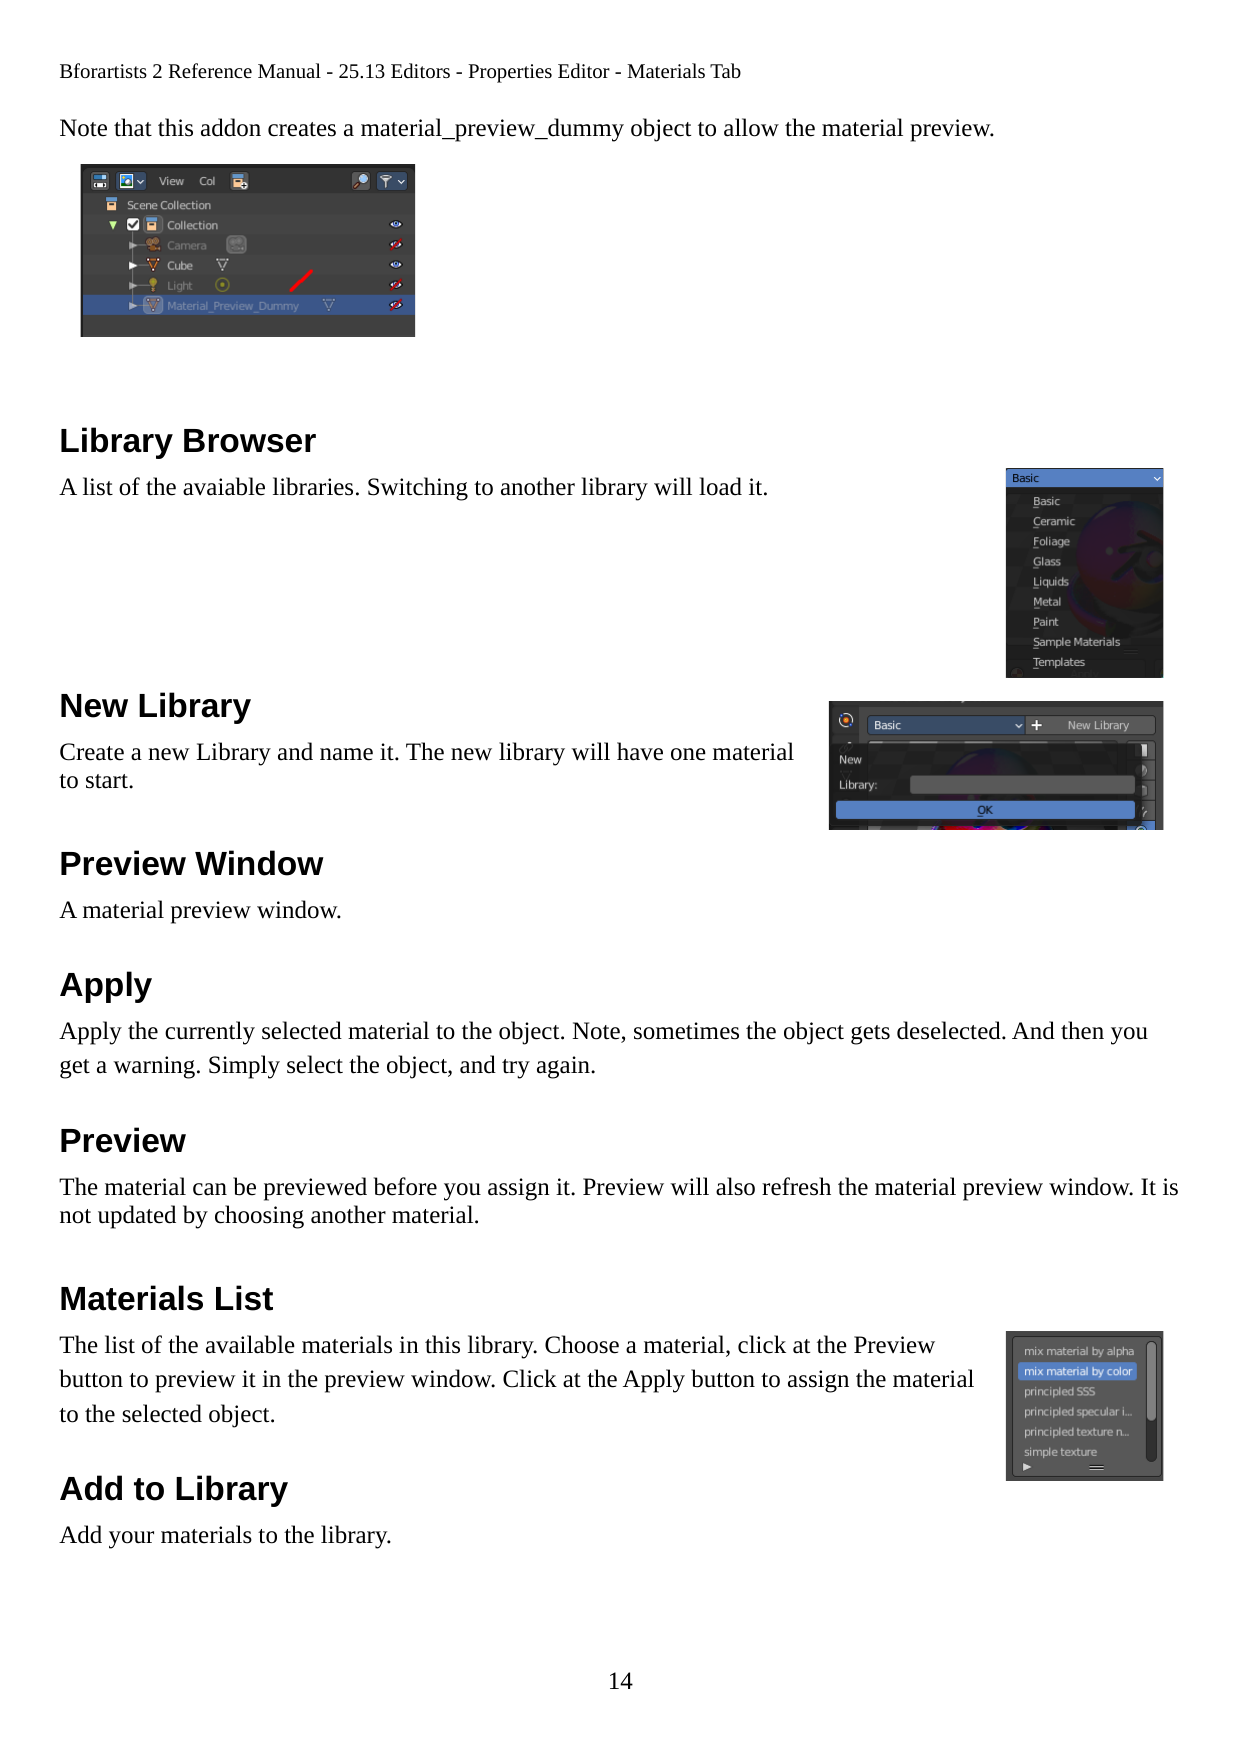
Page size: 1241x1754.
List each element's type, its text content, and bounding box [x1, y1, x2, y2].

text The list of the available materials in this library. Choose a material, click at the Preview button to preview it in the preview window. Click at the Apply button to assign the material to the selected object. [59, 1330, 1181, 1428]
text Apply the currently selected material to the object. Note, sometimes the object gets deselected. And then you get a warning. Simply select the object, and try again. [59, 1016, 1181, 1079]
subtitle Preview [59, 1121, 1181, 1159]
subtitle New Library [59, 686, 1181, 724]
text A list of the avaiable libraries. Switching to another library will load it. [59, 472, 1005, 501]
text The material can be previewed before you assign it. Preview will also refresh the material preview window. It is not updated by choosing another material. [59, 1172, 1181, 1229]
subtitle Preview Window [59, 844, 1181, 883]
picture [1005, 468, 1164, 678]
text A material preview window. [59, 895, 1181, 924]
subtitle Library Browser [59, 421, 1181, 459]
text Note that this addon creates a material_preview_dummy object to allow the material preview. [59, 113, 1181, 141]
picture [1005, 1331, 1164, 1481]
text Add your materials to the library. [59, 1520, 1181, 1549]
subtitle Materials List [59, 1279, 1181, 1317]
text Create a new Library and name it. The new library will have one material to start. [59, 737, 828, 794]
subtitle Add to Library [59, 1469, 1181, 1507]
picture [80, 164, 416, 337]
subtitle Apply [59, 965, 1181, 1004]
picture [828, 701, 1164, 830]
